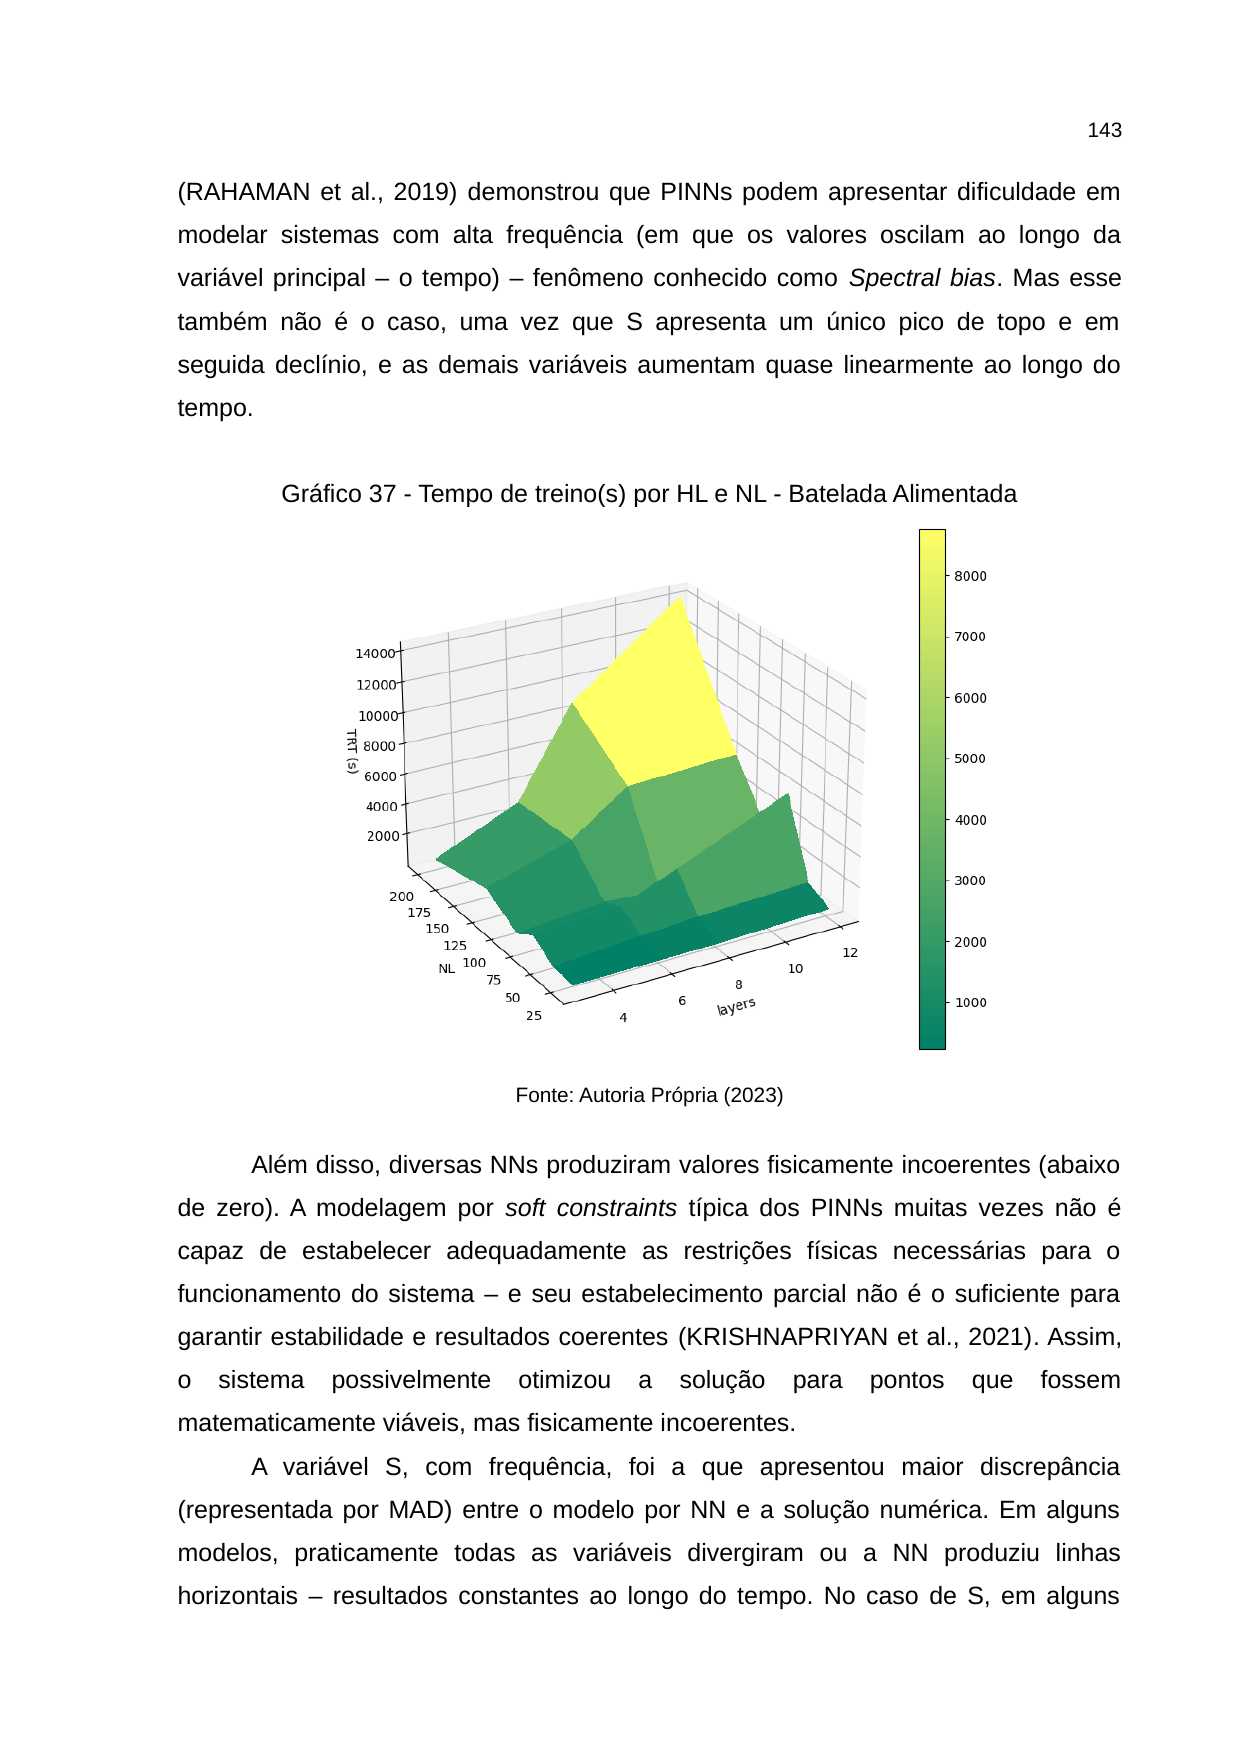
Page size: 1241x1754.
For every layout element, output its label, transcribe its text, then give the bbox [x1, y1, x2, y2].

text Gráfico 37 - Tempo de treino(s) por HL e NL - Batelada Alimentada [177, 479, 1122, 507]
text Além disso, diversas NNs produziram valores fisicamente incoerentes (abaixo de zero). A modelagem por soft constraints típica dos PINNs muitas vezes não é capaz de estabelecer adequadamente as restrições físicas necessárias para o funcionamento do sistema – e seu estabelecimento parcial não é o suficiente para garantir estabilidade e resultados coerentes (KRISHNAPRIYAN et al., 2021). Assim, o sistema possivelmente otimizou a solução para pontos que fossem matematicamente viáveis, mas fisicamente incoerentes. [177, 1150, 1122, 1437]
picture [177, 507, 1123, 1064]
text (RAHAMAN et al., 2019) demonstrou que PINNs podem apresentar dificuldade em modelar sistemas com alta frequência (em que os valores oscilam ao longo da variável principal – o tempo) – fenômeno conhecido como Spectral bias. Mas esse também não é o caso, uma vez que S apresenta um único pico de topo e em seguida declínio, e as demais variáveis aumentam quase linearmente ao longo do tempo. [177, 177, 1122, 421]
text Fonte: Autoria Própria (2023) [177, 1083, 1122, 1107]
text A variável S, com frequência, foi a que apresentou maior discrepância (representada por MAD) entre o modelo por NN e a solução numérica. Em alguns modelos, praticamente todas as variáveis divergiram ou a NN produziu linhas horizontais – resultados constantes ao longo do tempo. No caso de S, em alguns [177, 1452, 1122, 1610]
